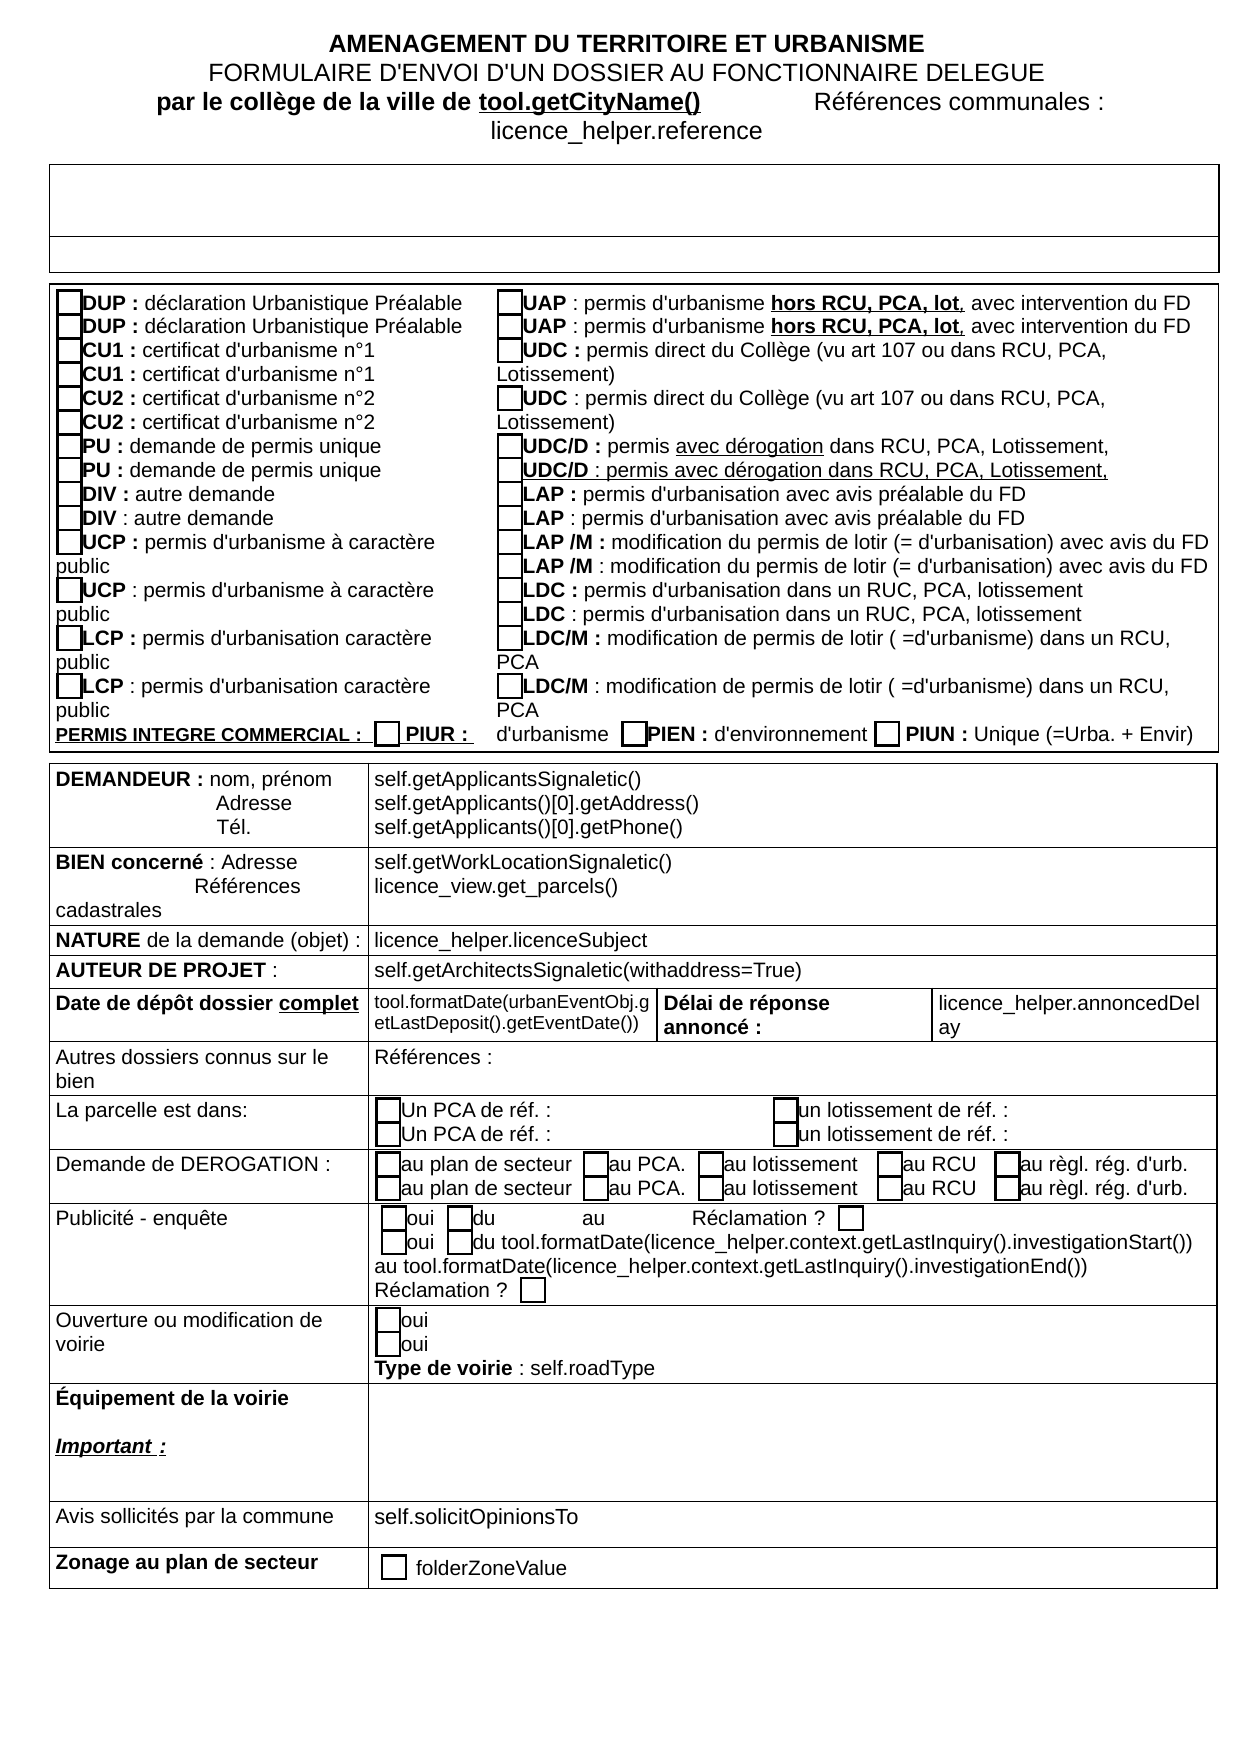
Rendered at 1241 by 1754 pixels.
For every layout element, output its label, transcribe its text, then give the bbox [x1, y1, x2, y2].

table_header au plan de secteur au plan de secteur [401, 1152, 582, 1200]
table_header au RCU au RCU [903, 1152, 987, 1200]
table_cell Références : [369, 1042, 1216, 1095]
table_cell [50, 237, 1218, 272]
table_cell Demande de DEROGATION : [50, 1150, 368, 1203]
table_header folderZoneValue [410, 1550, 1209, 1585]
table_header [374, 1550, 410, 1585]
title FORMULAIRE D'ENVOI D'UN DOSSIER AU FONCTIONNAIRE DELEGUE [43, 58, 1211, 87]
table_cell Délai de réponse annoncé : [658, 989, 931, 1041]
table_cell [653, 201, 1218, 236]
table_cell self.getArchitectsSignaletic(withaddress=True) [369, 956, 1216, 988]
table_header DEMANDEUR : nom, prénom Adresse Tél. [50, 764, 368, 847]
table_cell NATURE de la demande (objet) : [50, 926, 368, 955]
table_cell Date de dépôt dossier complet [50, 989, 368, 1041]
title AMENAGEMENT DU TERRITOIRE ET URBANISME [43, 29, 1211, 58]
table_header Un PCA de réf. : Un PCA de réf. : [401, 1098, 583, 1146]
table_header DUP : déclaration Urbanistique Préalable DUP : déclaration Urbanistique Préalable CU1 : certificat d'urbanisme n°1 CU1 : certificat d'urbanisme n°1 CU2 : certificat d'urbanisme n°2 CU2 : certificat d'urbanisme n°2 PU : demande de permis unique PU : demande de permis unique DIV : autre demande DIV : autre demande UCP : permis d'urbanisme à caractère public UCP : permis d'urbanisme à caractère public LCP : permis d'urbanisation caractère public LCP : permis d'urbanisation caractère public PERMIS INTEGRE COMMERCIAL : PIUR : [50, 285, 490, 751]
table_cell [374, 1434, 1211, 1458]
table_header au lotissement au lotissement [724, 1152, 876, 1200]
title par le collège de la ville de tool.getCityName() Références communales : licence_helper.reference [43, 87, 1211, 144]
table_header self.solicitOpinionsTo [374, 1504, 1211, 1529]
table_header self.getApplicantsSignaletic() self.getApplicants()[0].getAddress() self.getApplicants()[0].getPhone() [369, 764, 1216, 847]
table_cell Équipement de la voirie Important : [50, 1384, 368, 1501]
table_header au PCA. au PCA. [609, 1152, 697, 1200]
table_cell Ouverture ou modification de voirie [50, 1306, 368, 1383]
table_header [583, 1098, 766, 1146]
table_header [1028, 1098, 1211, 1146]
table_header [374, 1386, 913, 1410]
table_cell AUTEUR DE PROJET : [50, 956, 368, 988]
table_cell [369, 1384, 1216, 1501]
table_cell Avis sollicités par la commune [50, 1502, 368, 1547]
table_cell [369, 1150, 1216, 1203]
table_header [50, 165, 1218, 201]
table_cell [369, 1306, 1216, 1383]
table_header oui oui Type de voirie : self.roadType [374, 1308, 1211, 1380]
table_header [913, 1386, 1034, 1410]
table_header un lotissement de réf. : un lotissement de réf. : [799, 1098, 1027, 1146]
table_header au règl. rég. d'urb. au règl. rég. d'urb. [1021, 1152, 1211, 1200]
table_cell tool.formatDate(urbanEventObj.getLastDeposit().getEventDate()) [369, 989, 656, 1041]
table_cell Zonage au plan de secteur [50, 1548, 368, 1588]
table_cell licence_helper.annoncedDelay [933, 989, 1216, 1041]
table_cell [369, 1548, 1216, 1588]
table_cell oui du au Réclamation ? oui du tool.formatDate(licence_helper.context.getLastInquiry().investigationStart()) au tool.formatDate(licence_helper.context.getLastInquiry().investigationEnd()) Réclamation ? [369, 1204, 1216, 1305]
table_cell [1035, 1410, 1211, 1434]
table_cell [369, 1502, 1216, 1547]
table_cell Autres dossiers connus sur le bien [50, 1042, 368, 1095]
table_cell Publicité - enquête [50, 1204, 368, 1305]
table_header [1035, 1386, 1211, 1410]
table_cell [369, 1096, 1216, 1149]
table_cell self.getWorkLocationSignaletic() licence_view.get_parcels() [369, 848, 1216, 925]
table_cell BIEN concerné : Adresse Références cadastrales [50, 848, 368, 925]
table_header UAP : permis d'urbanisme hors RCU, PCA, lot, avec intervention du FD UAP : permis d'urbanisme hors RCU, PCA, lot, avec intervention du FD UDC : permis direct du Collège (vu art 107 ou dans RCU, PCA, Lotissement) UDC : permis direct du Collège (vu art 107 ou dans RCU, PCA, Lotissement) UDC/D : permis avec dérogation dans RCU, PCA, Lotissement, UDC/D : permis avec dérogation dans RCU, PCA, Lotissement, LAP : permis d'urbanisation avec avis préalable du FD LAP : permis d'urbanisation avec avis préalable du FD LAP /M : modification du permis de lotir (= d'urbanisation) avec avis du FD LAP /M : modification du permis de lotir (= d'urbanisation) avec avis du FD LDC : permis d'urbanisation dans un RUC, PCA, lotissement LDC : permis d'urbanisation dans un RUC, PCA, lotissement LDC/M : modification de permis de lotir ( =d'urbanisme) dans un RCU, PCA LDC/M : modification de permis de lotir ( =d'urbanisme) dans un RCU, PCA d'urbanisme PIEN : d'environnement PIUN : Unique (=Urba. + Envir) [490, 285, 1218, 751]
table_cell [374, 1410, 1034, 1434]
table_cell licence_helper.licenceSubject [369, 926, 1216, 955]
table_cell [50, 201, 653, 236]
table_cell La parcelle est dans: [50, 1096, 368, 1149]
